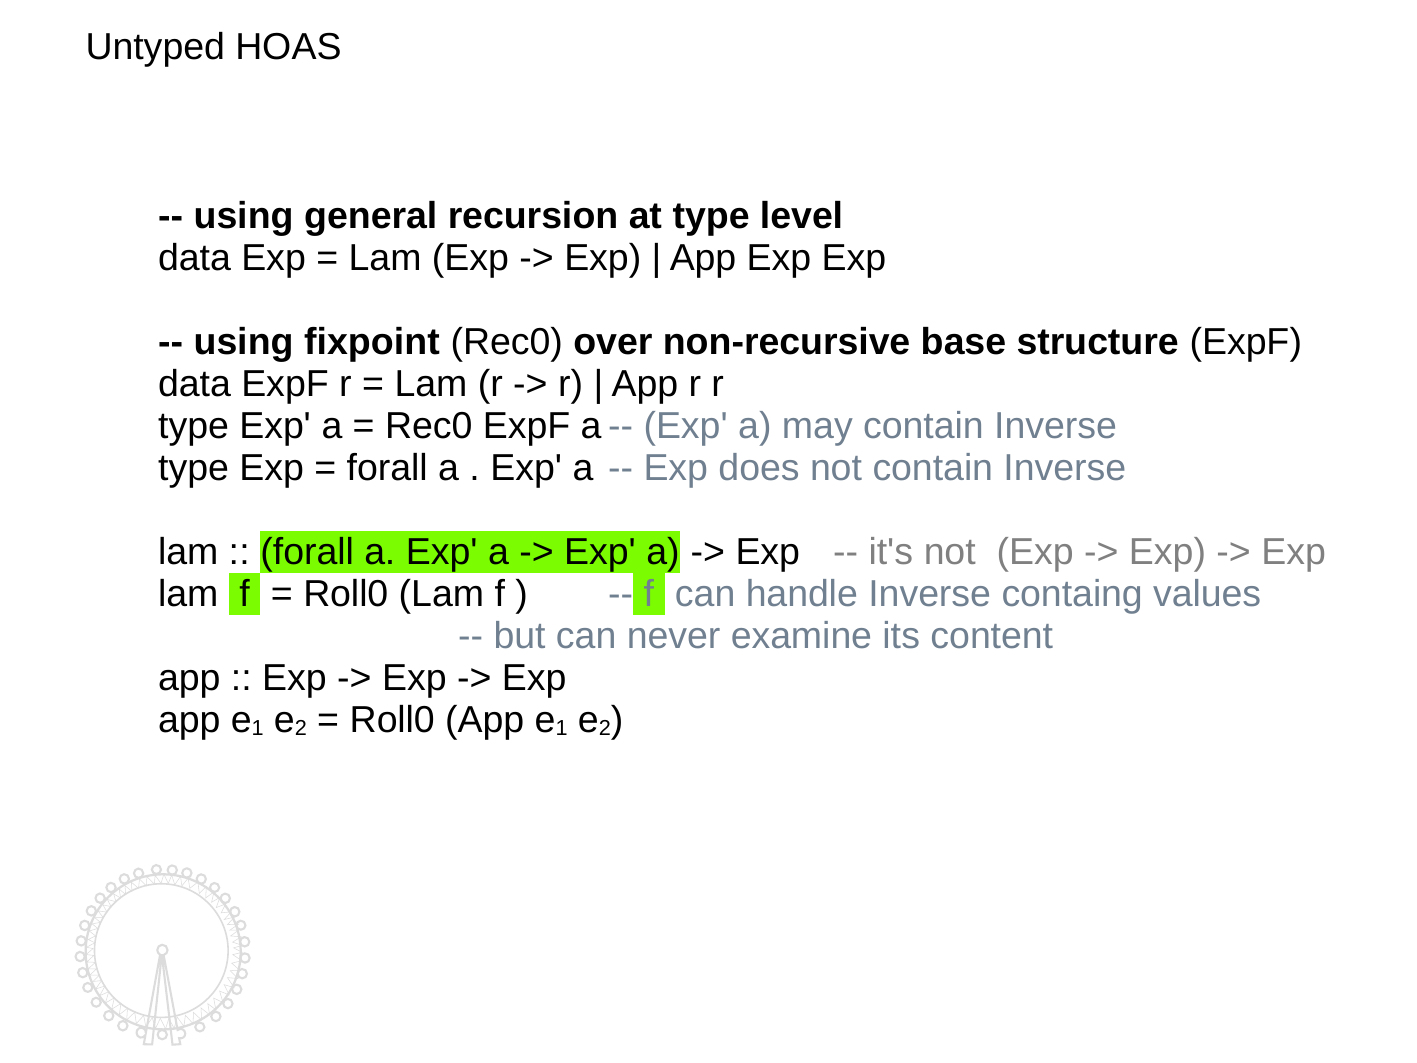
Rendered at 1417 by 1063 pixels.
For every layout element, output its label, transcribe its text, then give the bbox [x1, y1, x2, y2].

list -- using general recursion at type level data Exp = Lam (Exp -> Exp) | App Exp Exp -- using fixpoint (Rec0) over non-recursive base structure (ExpF) data ExpF r = Lam (r -> r) | App r r type Exp' a = Rec0 ExpF a -- (Exp' a) may contain Inverse type Exp = forall a . Exp' a -- Exp does not contain Inverse lam :: (forall a. Exp' a -> Exp' a) -> Exp -- it's not (Exp -> Exp) -> Exp lam f = Roll0 (Lam f ) -- f can handle Inverse containg values -- but can never examine its content app :: Exp -> Exp -> Exp app e1 e2 = Roll0 (App e1 e2) [143, 187, 1398, 855]
title Untyped HOAS [70, 18, 1346, 150]
